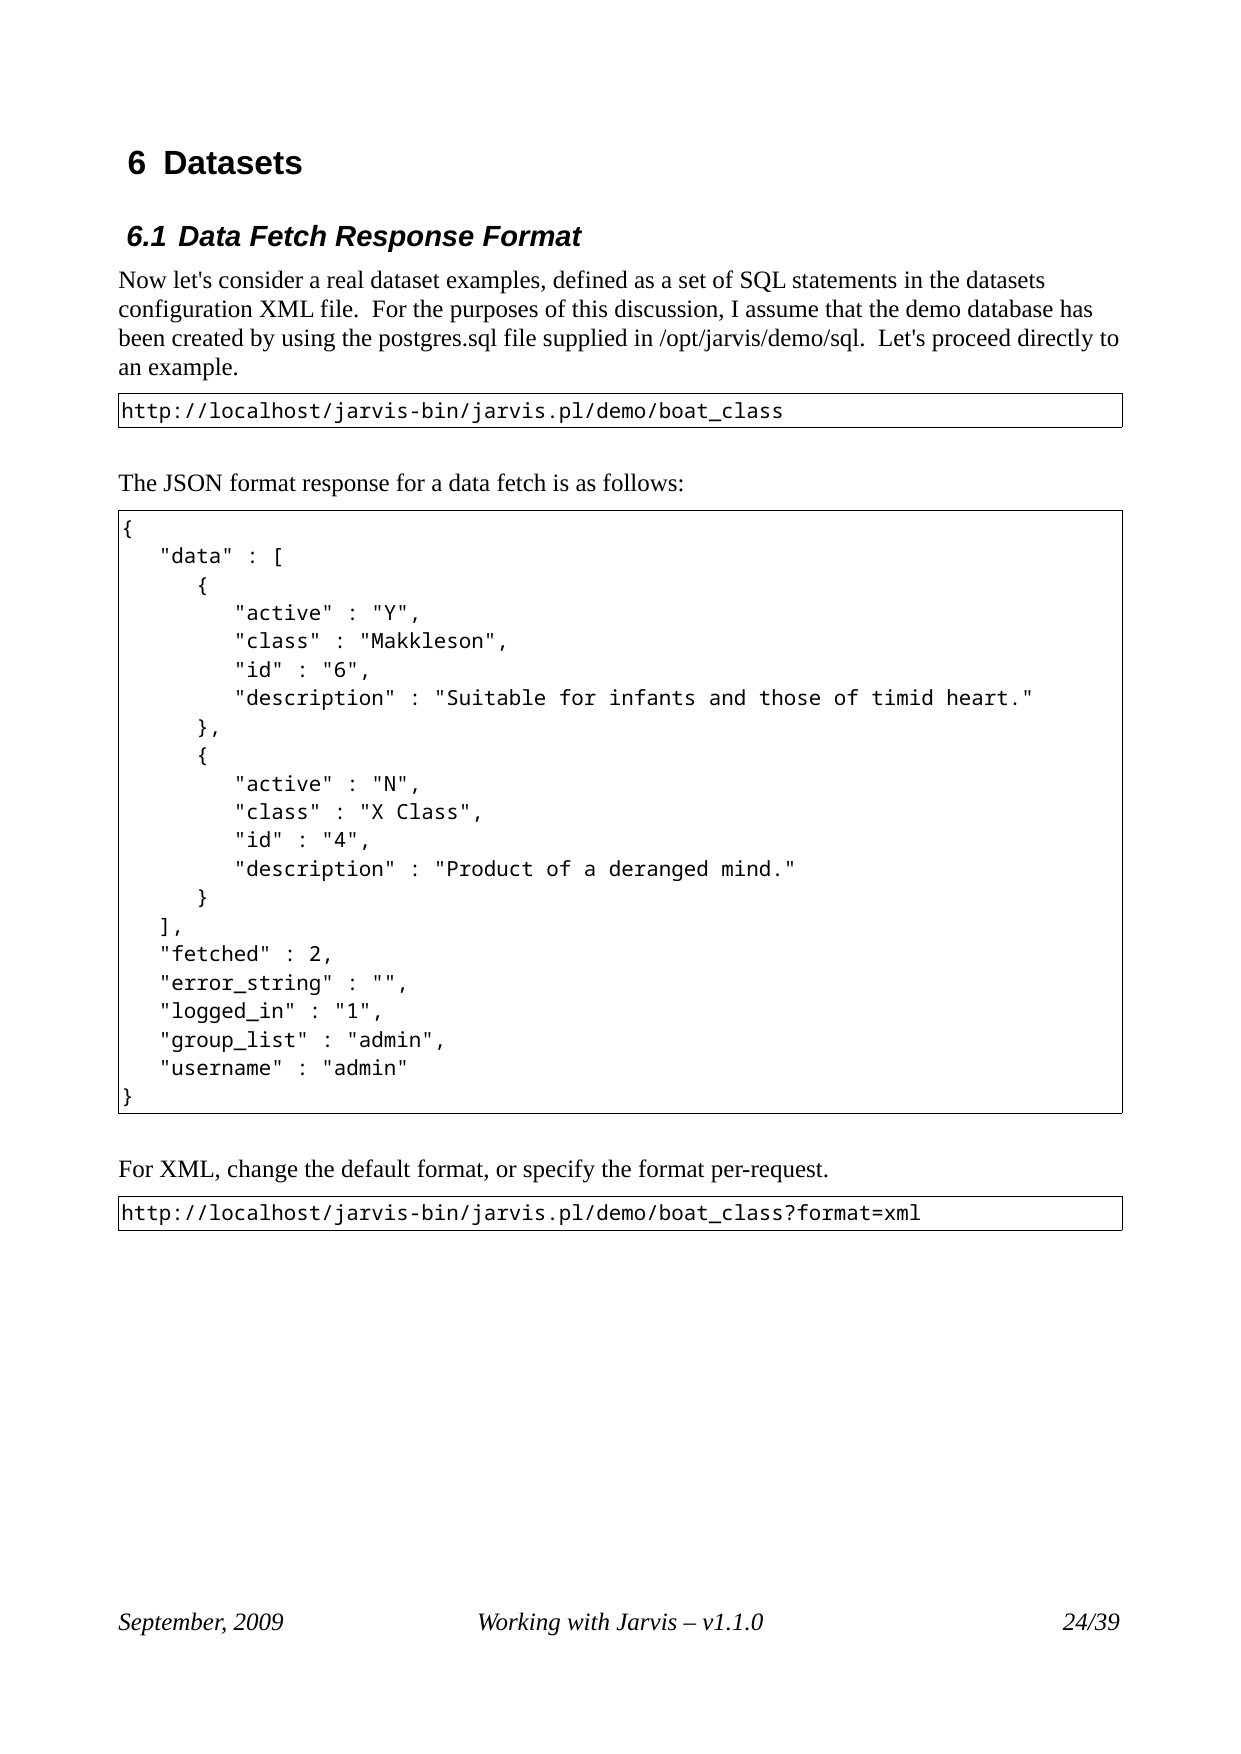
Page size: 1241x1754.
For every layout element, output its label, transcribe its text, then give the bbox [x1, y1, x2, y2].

text "id" : "4", [119, 823, 1122, 851]
text "id" : "6", [119, 652, 1122, 680]
text "error_string" : "", [119, 965, 1122, 993]
text { [119, 567, 1122, 595]
text }, [119, 709, 1122, 737]
text The JSON format response for a data fetch is as follows: [118, 468, 1122, 497]
text { [119, 737, 1122, 766]
text For XML, change the default format, or specify the format per-request. [118, 1154, 1122, 1183]
text "fetched" : 2, [119, 936, 1122, 965]
text "active" : "Y", [119, 595, 1122, 623]
text "group_list" : "admin", [119, 1022, 1122, 1050]
text "username" : "admin" [119, 1050, 1122, 1078]
text } [119, 1078, 1122, 1113]
text } [119, 879, 1122, 908]
text http://localhost/jarvis-bin/jarvis.pl/demo/boat_class?format=xml [119, 1197, 1122, 1230]
subtitle Datasets [118, 143, 1122, 182]
text ], [119, 908, 1122, 936]
text "class" : "X Class", [119, 794, 1122, 823]
text "description" : "Product of a deranged mind." [119, 851, 1122, 879]
text "description" : "Suitable for infants and those of timid heart." [119, 680, 1122, 709]
text "logged_in" : "1", [119, 993, 1122, 1022]
text http://localhost/jarvis-bin/jarvis.pl/demo/boat_class [119, 394, 1122, 427]
subtitle Data Fetch Response Format [118, 219, 1122, 253]
text "class" : "Makkleson", [119, 623, 1122, 652]
text "active" : "N", [119, 766, 1122, 794]
text { [119, 511, 1122, 538]
text "data" : [ [119, 538, 1122, 567]
text Now let's consider a real dataset examples, defined as a set of SQL statements in the datasets configuration XML file. For the purposes of this discussion, I assume that the demo database has been created by using the postgres.sql file supplied in /opt/jarvis/demo/sql. Let's proceed directly to an example. [118, 265, 1122, 380]
